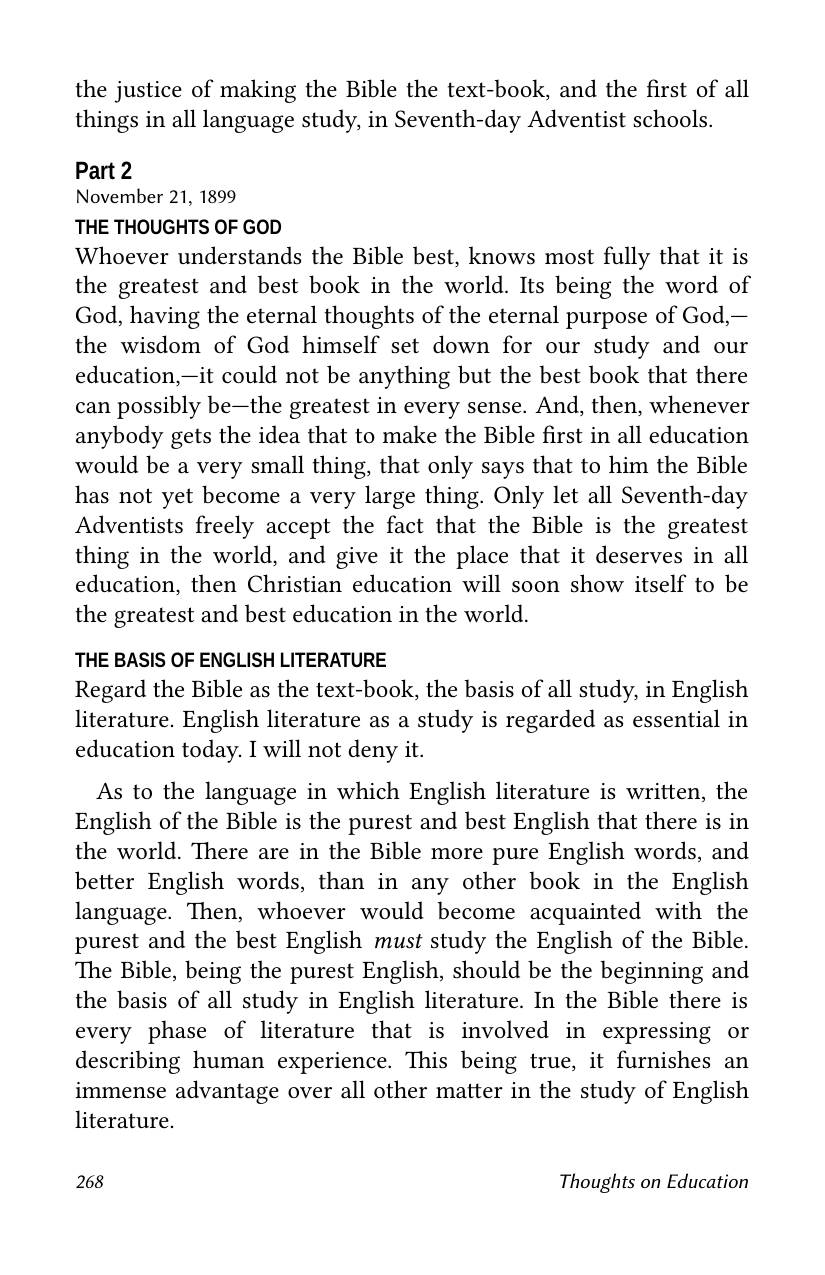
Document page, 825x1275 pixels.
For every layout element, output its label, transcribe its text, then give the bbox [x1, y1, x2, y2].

subtitle The Thoughts of God [75, 215, 750, 239]
subtitle The Basis of English Literature [75, 648, 750, 672]
text the justice of making the Bible the text-book, and the first of all things in all language study, in Seventh-day Adventist schools. [75, 75, 750, 133]
text Regard the Bible as the text-book, the basis of all study, in English literature. English literature as a study is regarded as essential in education today. I will not deny it. [75, 675, 750, 764]
text As to the language in which English literature is written, the English of the Bible is the purest and best English that there is in the world. There are in the Bible more pure English words, and better English words, than in any other book in the English language. Then, whoever would become acquainted with the purest and the best English must study the English of the Bible. The Bible, being the purest English, should be the beginning and the basis of all study in English literature. In the Bible there is every phase of literature that is involved in expressing or describing human experience. This being true, it furnishes an immense advantage over all other matter in the study of English literature. [75, 777, 750, 1134]
text November 21, 1899 [75, 184, 750, 208]
subtitle Part 2 [75, 156, 750, 184]
text Whoever understands the Bible best, knows most fully that it is the greatest and best book in the world. Its being the word of God, having the eternal thoughts of the eternal purpose of God,—the wisdom of God himself set down for our study and our education,—it could not be anything but the best book that there can possibly be—the greatest in every sense. And, then, whenever anybody gets the idea that to make the Bible first in all education would be a very small thing, that only says that to him the Bible has not yet become a very large thing. Only let all Seventh-day Adventists freely accept the fact that the Bible is the greatest thing in the world, and give it the place that it deserves in all education, then Christian education will soon show itself to be the greatest and best education in the world. [75, 242, 750, 629]
